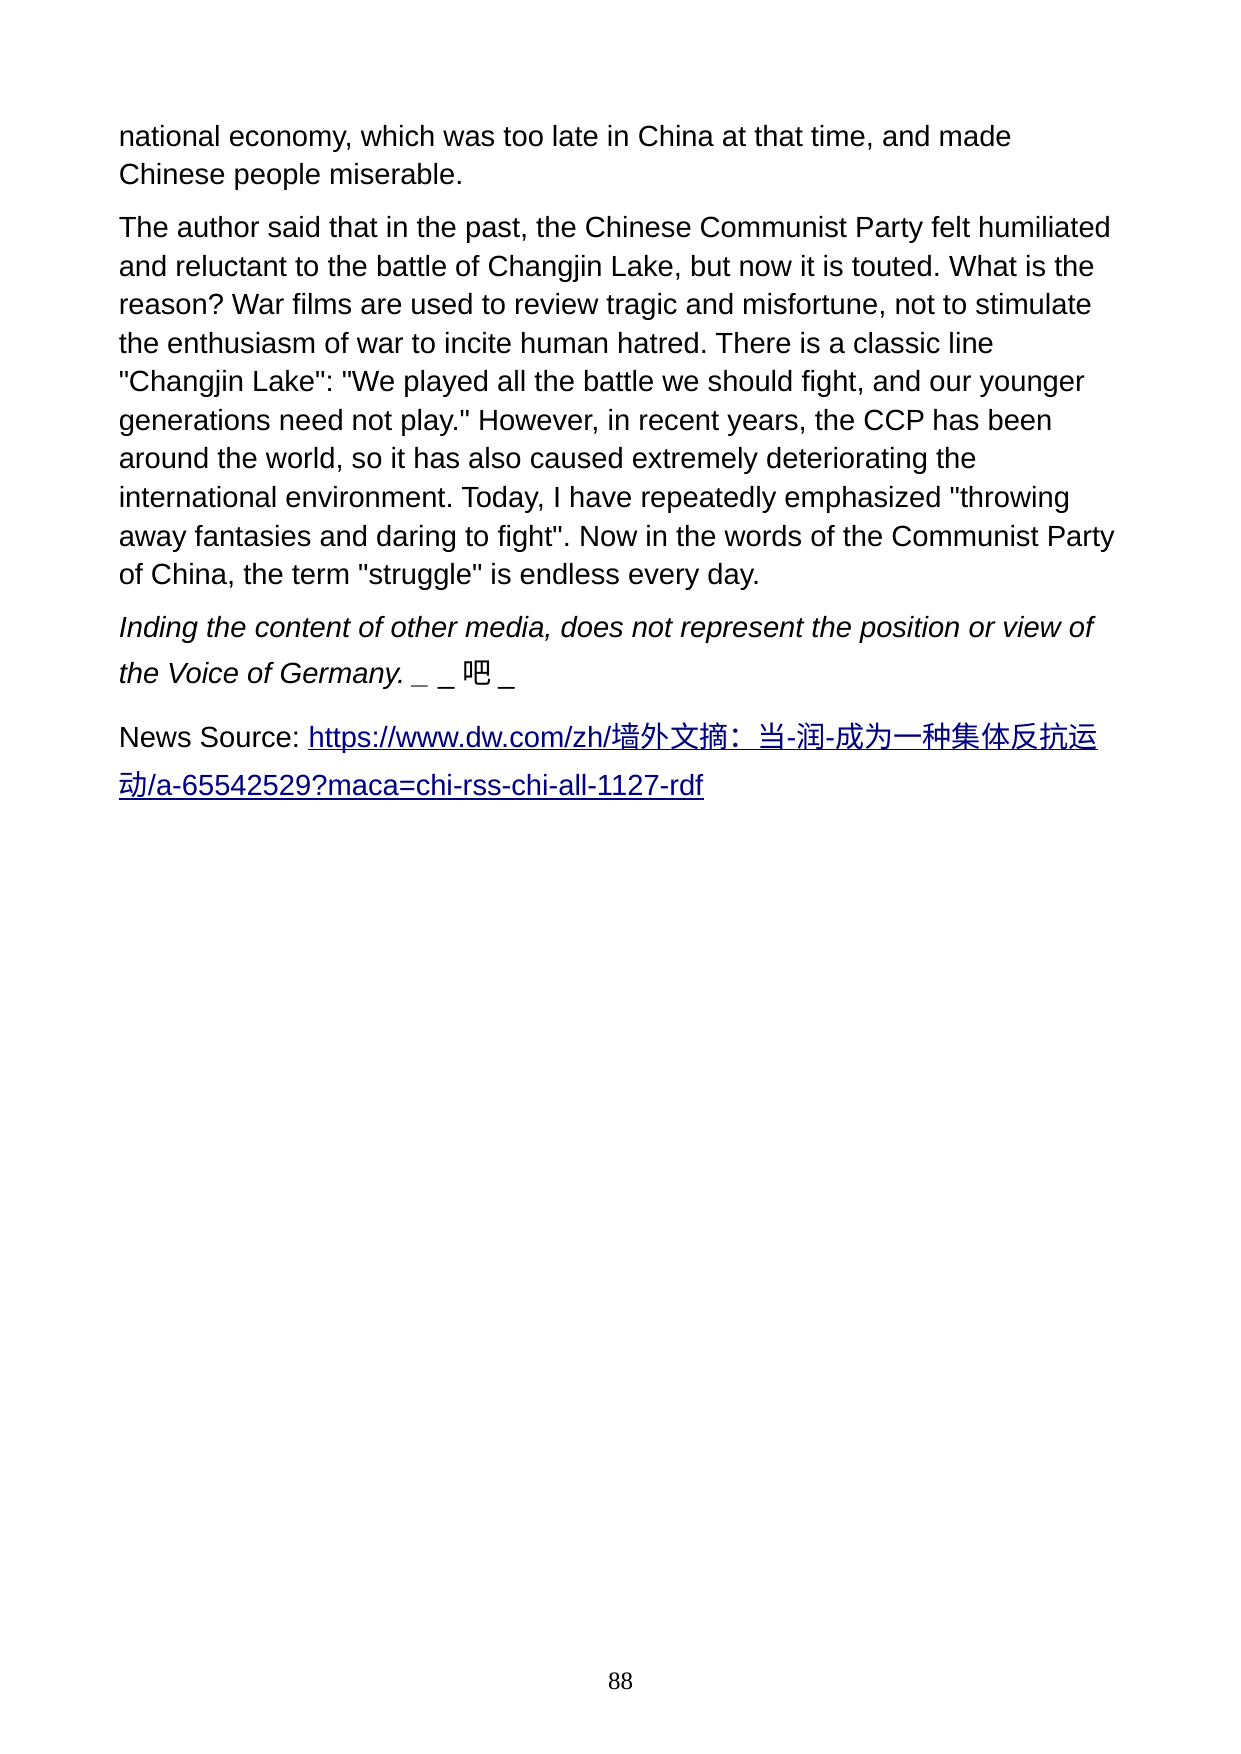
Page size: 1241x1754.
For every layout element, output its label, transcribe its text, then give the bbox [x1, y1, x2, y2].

text The author said that in the past, the Chinese Communist Party felt humiliated and reluctant to the battle of Changjin Lake, but now it is touted. What is the reason? War films are used to review tragic and misfortune, not to stimulate the enthusiasm of war to incite human hatred. There is a classic line "Changjin Lake": "We played all the battle we should fight, and our younger generations need not play." However, in recent years, the CCP has been around the world, so it has also caused extremely deteriorating the international environment. Today, I have repeatedly emphasized "throwing away fantasies and daring to fight". Now in the words of the Communist Party of China, the term "struggle" is endless every day. [118, 210, 1122, 591]
text national economy, which was too late in China at that time, and made Chinese people miserable. [118, 118, 1122, 191]
text News Source: https://www.dw.com/zh/墙外文摘：当-润-成为一种集体反抗运动/a-65542529?maca=chi-rss-chi-all-1127-rdf [118, 713, 1122, 804]
text Inding the content of other media, does not represent the position or view of the Voice of Germany. _ _ 吧 _ [118, 610, 1122, 692]
